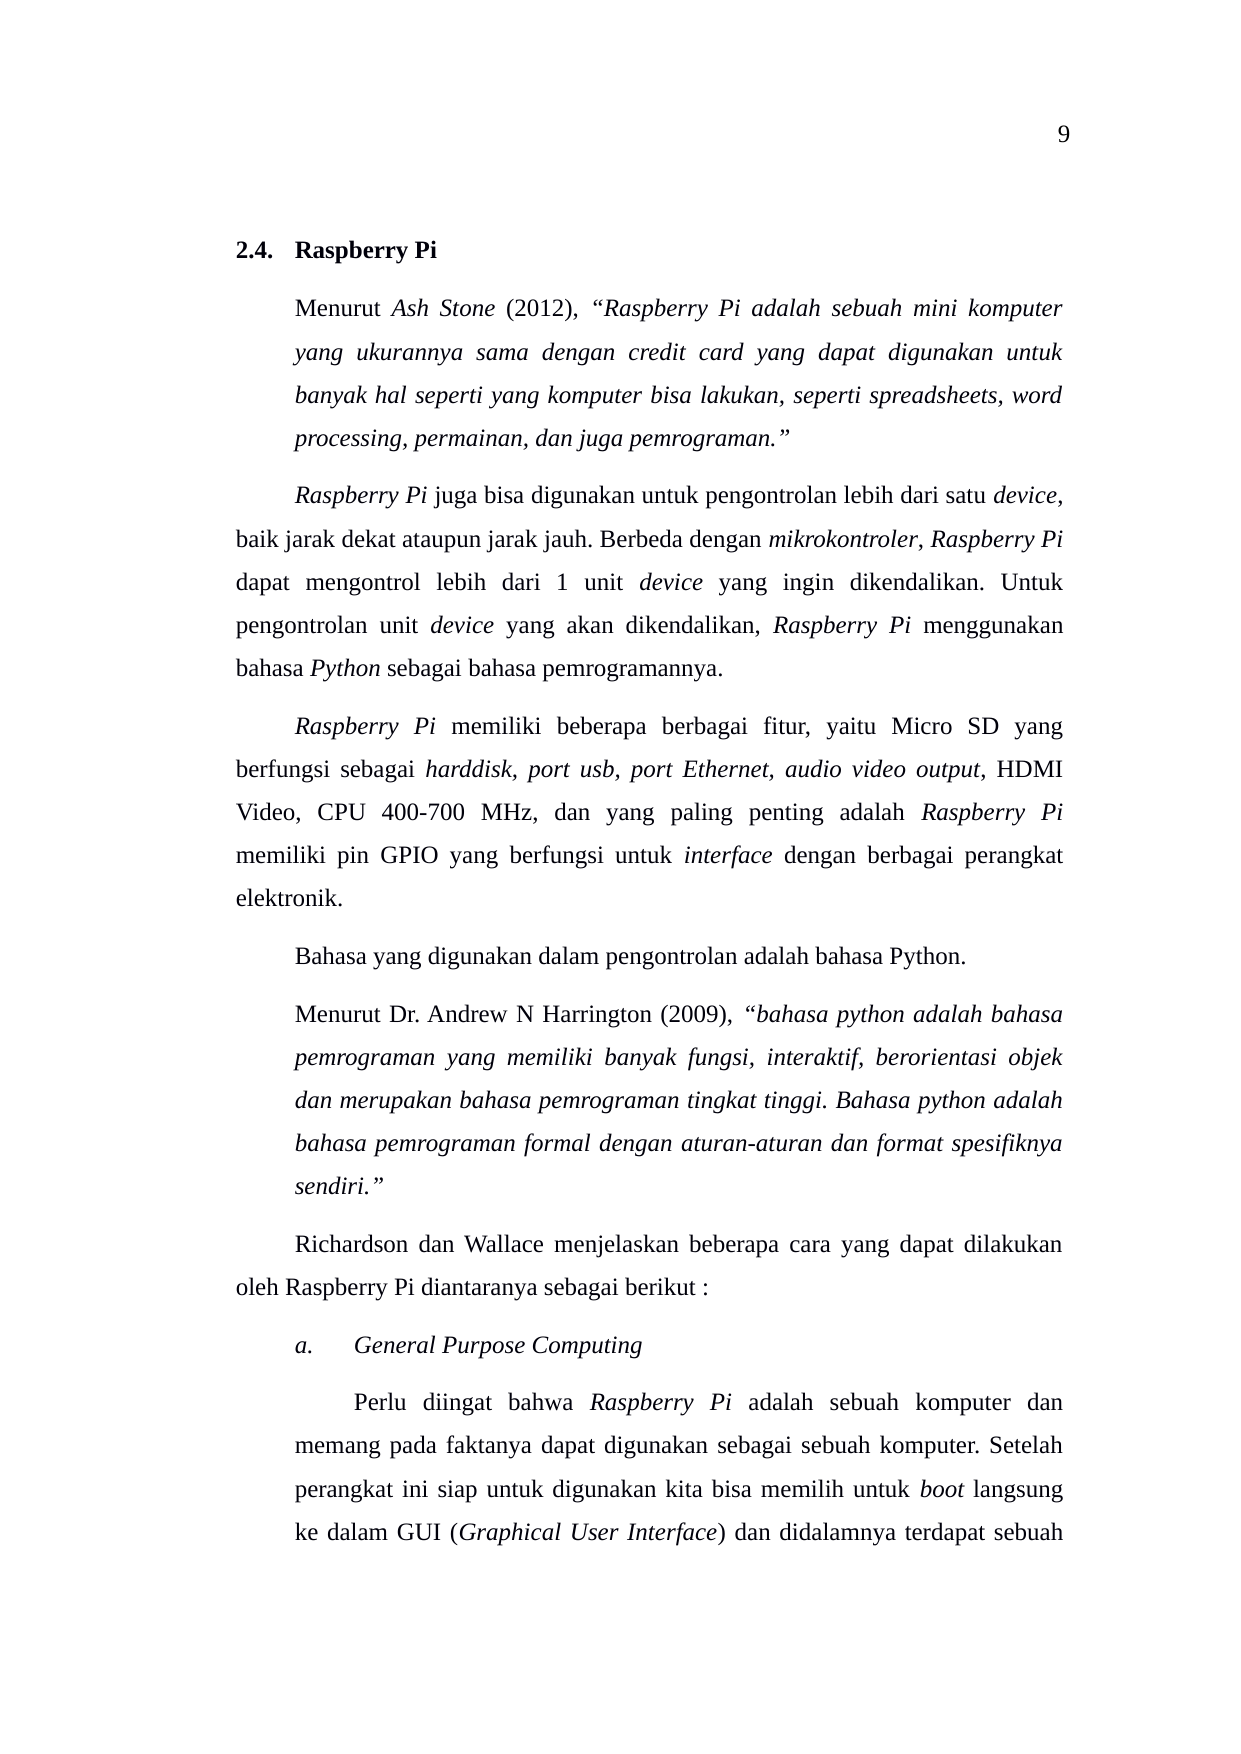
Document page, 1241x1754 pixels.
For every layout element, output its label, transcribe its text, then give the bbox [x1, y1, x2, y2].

text Raspberry Pi juga bisa digunakan untuk pengontrolan lebih dari satu device, baik jarak dekat ataupun jarak jauh. Berbeda dengan mikrokontroler, Raspberry Pi dapat mengontrol lebih dari 1 unit device yang ingin dikendalikan. Untuk pengontrolan unit device yang akan dikendalikan, Raspberry Pi menggunakan bahasa Python sebagai bahasa pemrogramannya. [236, 481, 1063, 682]
subtitle Raspberry Pi [236, 235, 1063, 263]
text Bahasa yang digunakan dalam pengontrolan adalah bahasa Python. [236, 941, 1063, 970]
text Raspberry Pi memiliki beberapa berbagai fitur, yaitu Micro SD yang berfungsi sebagai harddisk, port usb, port Ethernet, audio video output, HDMI Video, CPU 400-700 MHz, dan yang paling penting adalah Raspberry Pi memiliki pin GPIO yang berfungsi untuk interface dengan berbagai perangkat elektronik. [236, 711, 1063, 912]
list General Purpose Computing [294, 1330, 1063, 1358]
text Richardson dan Wallace menjelaskan beberapa cara yang dapat dilakukan oleh Raspberry Pi diantaranya sebagai berikut : [236, 1229, 1063, 1301]
text Menurut Ash Stone (2012), “Raspberry Pi adalah sebuah mini komputer yang ukurannya sama dengan credit card yang dapat digunakan untuk banyak hal seperti yang komputer bisa lakukan, seperti spreadsheets, word processing, permainan, dan juga pemrograman.” [294, 293, 1063, 452]
text Menurut Dr. Andrew N Harrington (2009), “bahasa python adalah bahasa pemrograman yang memiliki banyak fungsi, interaktif, berorientasi objek dan merupakan bahasa pemrograman tingkat tinggi. Bahasa python adalah bahasa pemrograman formal dengan aturan-aturan dan format spesifiknya sendiri.” [294, 999, 1063, 1200]
text Perlu diingat bahwa Raspberry Pi adalah sebuah komputer dan memang pada faktanya dapat digunakan sebagai sebuah komputer. Setelah perangkat ini siap untuk digunakan kita bisa memilih untuk boot langsung ke dalam GUI (Graphical User Interface) dan didalamnya terdapat sebuah [294, 1387, 1063, 1546]
